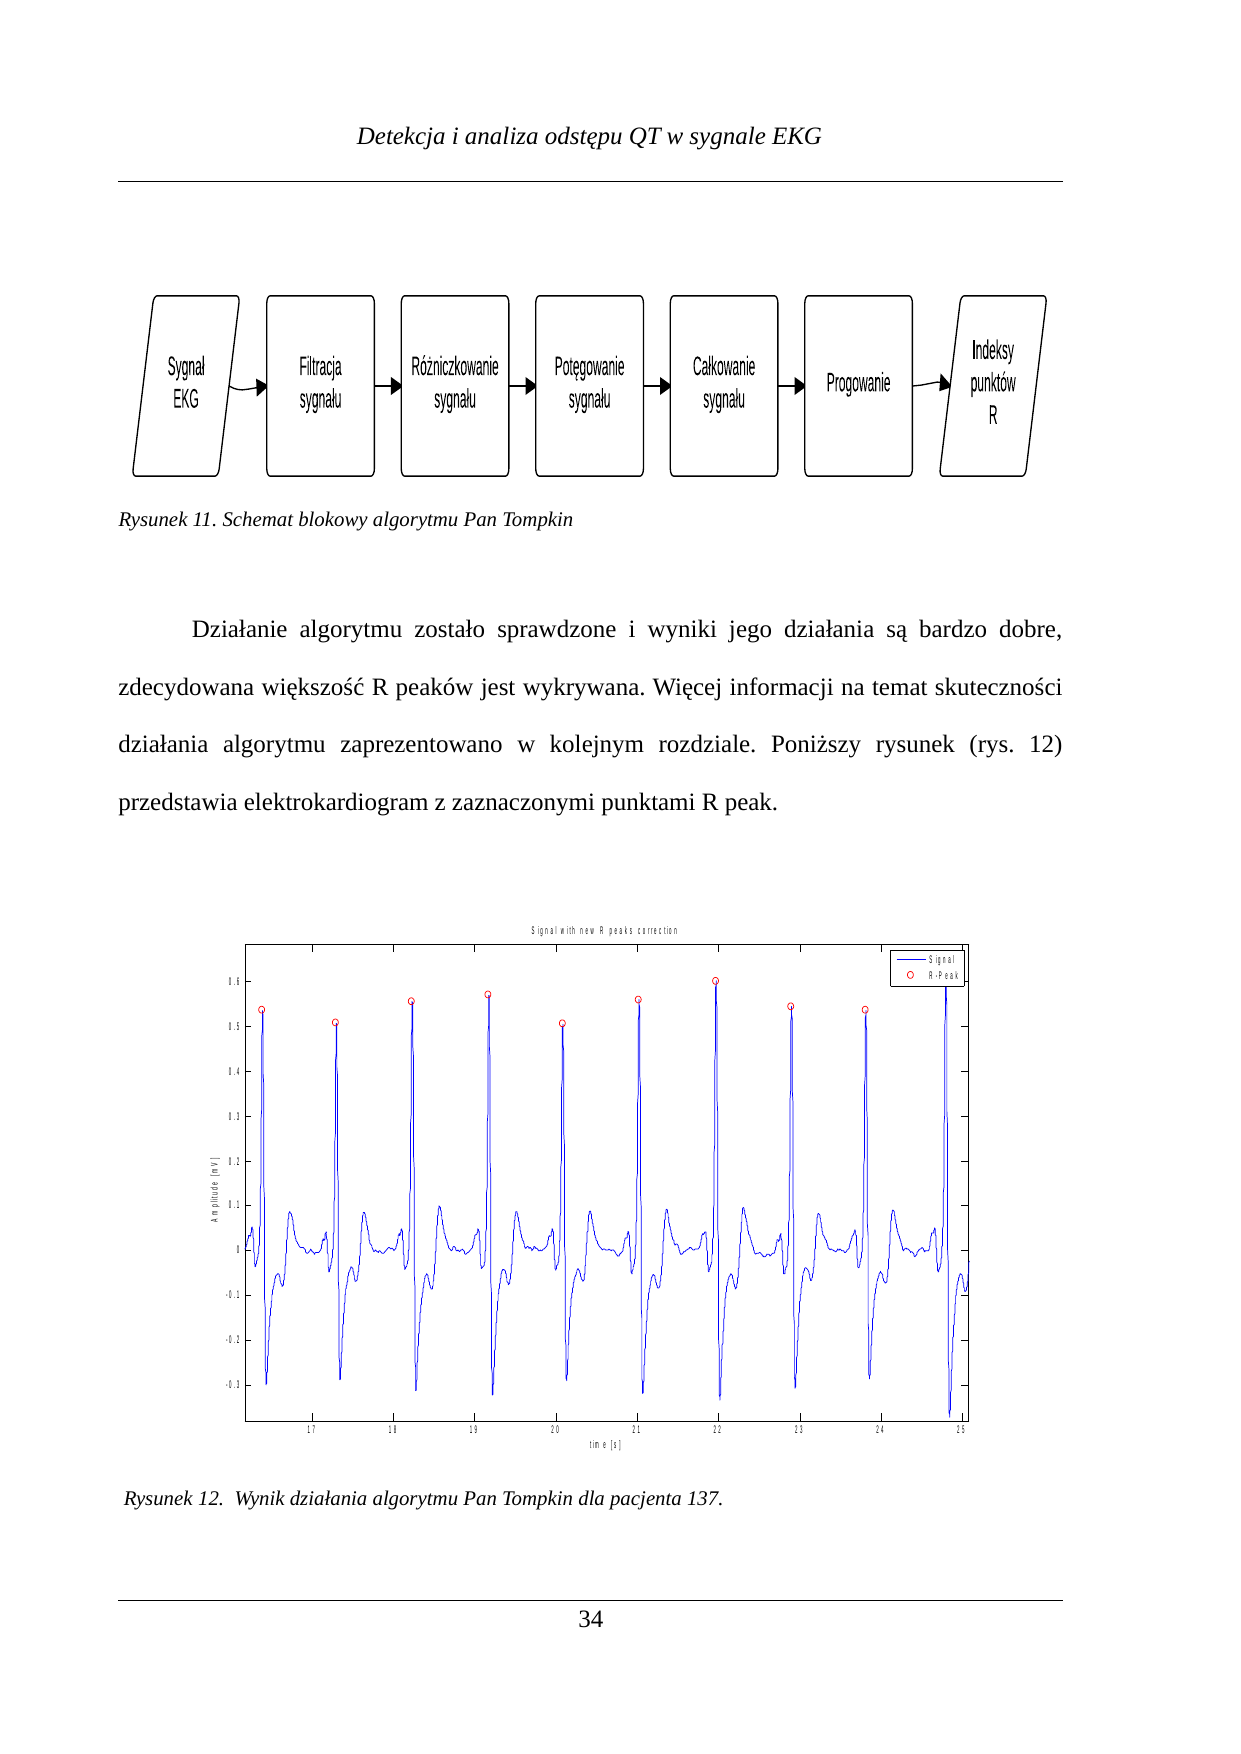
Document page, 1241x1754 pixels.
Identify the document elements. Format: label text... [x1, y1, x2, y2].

text Rysunek 11. Schemat blokowy algorytmu Pan Tompkin [118, 247, 1061, 531]
text Działanie algorytmu zostało sprawdzone i wyniki jego działania są bardzo dobre, zdecydowana większość R peaków jest wykrywana. Więcej informacji na temat skuteczności działania algorytmu zaprezentowano w kolejnym rozdziale. Poniższy rysunek (rys. 12) przedstawia elektrokardiogram z zaznaczonymi punktami R peak. [118, 600, 1063, 816]
text Rysunek 12. Wynik działania algorytmu Pan Tompkin dla pacjenta 137. [123, 900, 1058, 1510]
